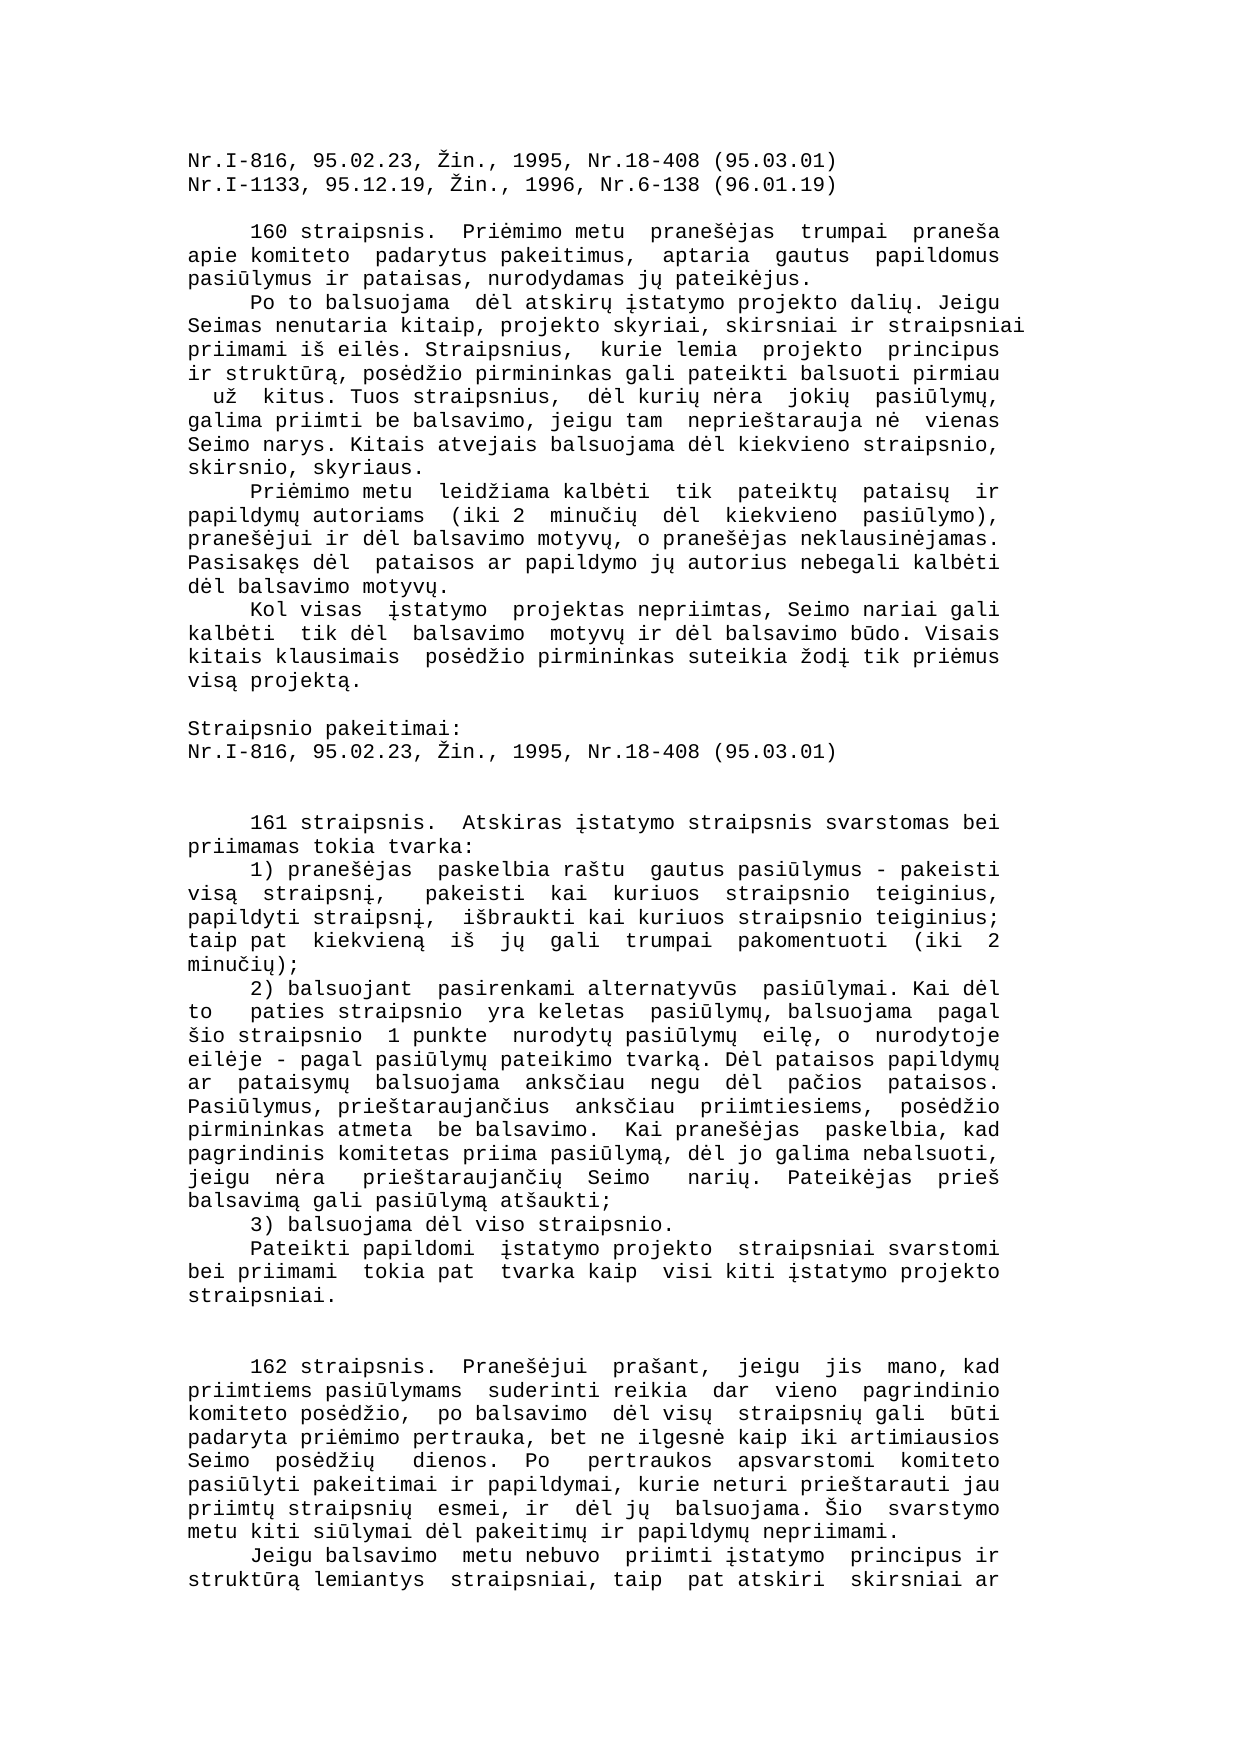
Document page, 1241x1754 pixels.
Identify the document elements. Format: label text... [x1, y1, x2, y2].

text Nr.I-816, 95.02.23, Žin., 1995, Nr.18-408 (95.03.01) [187, 741, 1053, 765]
text ar pataisymų balsuojama anksčiau negu dėl pačios pataisos. [187, 1072, 1053, 1096]
text pagrindinis komitetas priima pasiūlymą, dėl jo galima nebalsuoti, [187, 1143, 1053, 1167]
text 161 straipsnis. Atskiras įstatymo straipsnis svarstomas bei [187, 812, 1053, 836]
text metu kiti siūlymai dėl pakeitimų ir papildymų nepriimami. [187, 1521, 1053, 1545]
text priimtiems pasiūlymams suderinti reikia dar vieno pagrindinio [187, 1379, 1053, 1403]
text straipsniai. [187, 1285, 1053, 1309]
text Straipsnio pakeitimai: [187, 717, 1053, 741]
text jeigu nėra prieštaraujančių Seimo narių. Pateikėjas prieš [187, 1167, 1053, 1190]
text Seimo posėdžių dienos. Po pertraukos apsvarstomi komiteto [187, 1451, 1053, 1474]
text pirmininkas atmeta be balsavimo. Kai pranešėjas paskelbia, kad [187, 1119, 1053, 1143]
text Nr.I-816, 95.02.23, Žin., 1995, Nr.18-408 (95.03.01) [187, 150, 1053, 174]
text 160 straipsnis. Priėmimo metu pranešėjas trumpai praneša [187, 221, 1053, 244]
text papildymų autoriams (iki 2 minučių dėl kiekvieno pasiūlymo), [187, 505, 1053, 528]
text padaryta priėmimo pertrauka, bet ne ilgesnė kaip iki artimiausios [187, 1427, 1053, 1451]
text 2) balsuojant pasirenkami alternatyvūs pasiūlymai. Kai dėl [187, 978, 1053, 1001]
text apie komiteto padarytus pakeitimus, aptaria gautus papildomus [187, 244, 1053, 268]
text to paties straipsnio yra keletas pasiūlymų, balsuojama pagal [187, 1001, 1053, 1025]
text Seimo narys. Kitais atvejais balsuojama dėl kiekvieno straipsnio, [187, 434, 1053, 457]
text Po to balsuojama dėl atskirų įstatymo projekto dalių. Jeigu [187, 292, 1053, 316]
text pasiūlymus ir pataisas, nurodydamas jų pateikėjus. [187, 268, 1053, 292]
text bei priimami tokia pat tvarka kaip visi kiti įstatymo projekto [187, 1261, 1053, 1285]
text 162 straipsnis. Pranešėjui prašant, jeigu jis mano, kad [187, 1356, 1053, 1379]
text Nr.I-1133, 95.12.19, Žin., 1996, Nr.6-138 (96.01.19) [187, 174, 1053, 197]
text ir struktūrą, posėdžio pirmininkas gali pateikti balsuoti pirmiau [187, 363, 1053, 386]
text minučių); [187, 954, 1053, 978]
text taip pat kiekvieną iš jų gali trumpai pakomentuoti (iki 2 [187, 930, 1053, 954]
text struktūrą lemiantys straipsniai, taip pat atskiri skirsniai ar [187, 1569, 1053, 1592]
text priimtų straipsnių esmei, ir dėl jų balsuojama. Šio svarstymo [187, 1498, 1053, 1521]
text Kol visas įstatymo projektas nepriimtas, Seimo nariai gali [187, 599, 1053, 623]
text galima priimti be balsavimo, jeigu tam neprieštarauja nė vienas [187, 410, 1053, 434]
text komiteto posėdžio, po balsavimo dėl visų straipsnių gali būti [187, 1403, 1053, 1427]
text Pateikti papildomi įstatymo projekto straipsniai svarstomi [187, 1238, 1053, 1261]
text priimamas tokia tvarka: [187, 836, 1053, 859]
text pasiūlyti pakeitimai ir papildymai, kurie neturi prieštarauti jau [187, 1474, 1053, 1498]
text priimami iš eilės. Straipsnius, kurie lemia projekto principus [187, 339, 1053, 363]
text visą projektą. [187, 670, 1053, 694]
text balsavimą gali pasiūlymą atšaukti; [187, 1190, 1053, 1214]
text Jeigu balsavimo metu nebuvo priimti įstatymo principus ir [187, 1545, 1053, 1569]
text 1) pranešėjas paskelbia raštu gautus pasiūlymus - pakeisti [187, 859, 1053, 883]
text Priėmimo metu leidžiama kalbėti tik pateiktų pataisų ir [187, 481, 1053, 505]
text eilėje - pagal pasiūlymų pateikimo tvarką. Dėl pataisos papildymų [187, 1048, 1053, 1072]
text 3) balsuojama dėl viso straipsnio. [187, 1214, 1053, 1238]
text dėl balsavimo motyvų. [187, 576, 1053, 599]
text už kitus. Tuos straipsnius, dėl kurių nėra jokių pasiūlymų, [187, 386, 1053, 410]
text papildyti straipsnį, išbraukti kai kuriuos straipsnio teiginius; [187, 907, 1053, 930]
text šio straipsnio 1 punkte nurodytų pasiūlymų eilę, o nurodytoje [187, 1025, 1053, 1048]
text pranešėjui ir dėl balsavimo motyvų, o pranešėjas neklausinėjamas. [187, 528, 1053, 552]
text visą straipsnį, pakeisti kai kuriuos straipsnio teiginius, [187, 883, 1053, 907]
text Seimas nenutaria kitaip, projekto skyriai, skirsniai ir straipsniai [187, 316, 1053, 339]
text skirsnio, skyriaus. [187, 457, 1053, 481]
text kalbėti tik dėl balsavimo motyvų ir dėl balsavimo būdo. Visais [187, 623, 1053, 647]
text Pasisakęs dėl pataisos ar papildymo jų autorius nebegali kalbėti [187, 552, 1053, 576]
text Pasiūlymus, prieštaraujančius anksčiau priimtiesiems, posėdžio [187, 1096, 1053, 1119]
text kitais klausimais posėdžio pirmininkas suteikia žodį tik priėmus [187, 647, 1053, 670]
